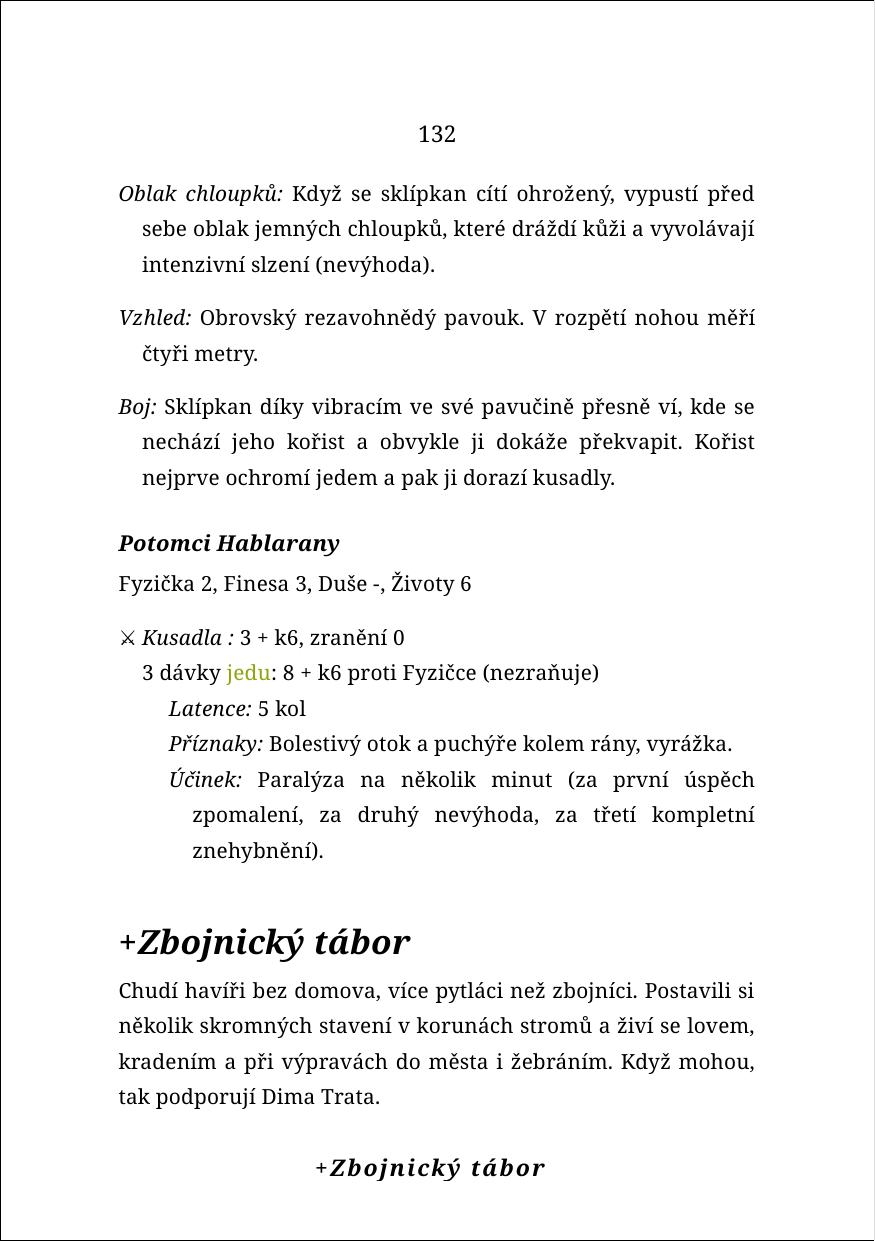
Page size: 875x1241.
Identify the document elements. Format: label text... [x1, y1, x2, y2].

subtitle +Zbojnický tábor [118, 919, 756, 964]
text Fyzička 2, Finesa 3, Duše -, Životy 6 [118, 569, 756, 598]
text Boj: Sklípkan díky vibracím ve své pavučině přesně ví, kde se nechází jeho kořist a obvykle ji dokáže překvapit. Kořist nejprve ochromí jedem a pak ji dorazí kusadly. [118, 392, 756, 491]
text ⚔ Kusadla : 3 + k6, zranění 0 [118, 623, 756, 651]
text Chudí havíři bez domova, více pytláci než zbojníci. Postavili si několik skromných stavení v korunách stromů a živí se lovem, kradením a při výpravách do města i žebráním. Když mohou, tak podporují Dima Trata. [118, 976, 756, 1111]
text 3 dávky jedu: 8 + k6 proti Fyzičce (nezraňuje) [142, 658, 756, 687]
text Vzhled: Obrovský rezavohnědý pavouk. V rozpětí nohou měří čtyři metry. [118, 303, 756, 367]
text Latence: 5 kol [168, 694, 756, 722]
text Oblak chloupků: Když se sklípkan cítí ohrožený, vypustí před sebe oblak jemných chloupků, které dráždí kůži a vyvolávají intenzivní slzení (nevýhoda). [118, 179, 756, 278]
text Účinek: Paralýza na několik minut (za první úspěch zpomalení, za druhý nevýhoda, za třetí kompletní znehybnění). [168, 765, 756, 864]
text Příznaky: Bolestivý otok a puchýře kolem rány, vyrážka. [168, 729, 756, 758]
subtitle Potomci Hablarany [118, 528, 756, 558]
